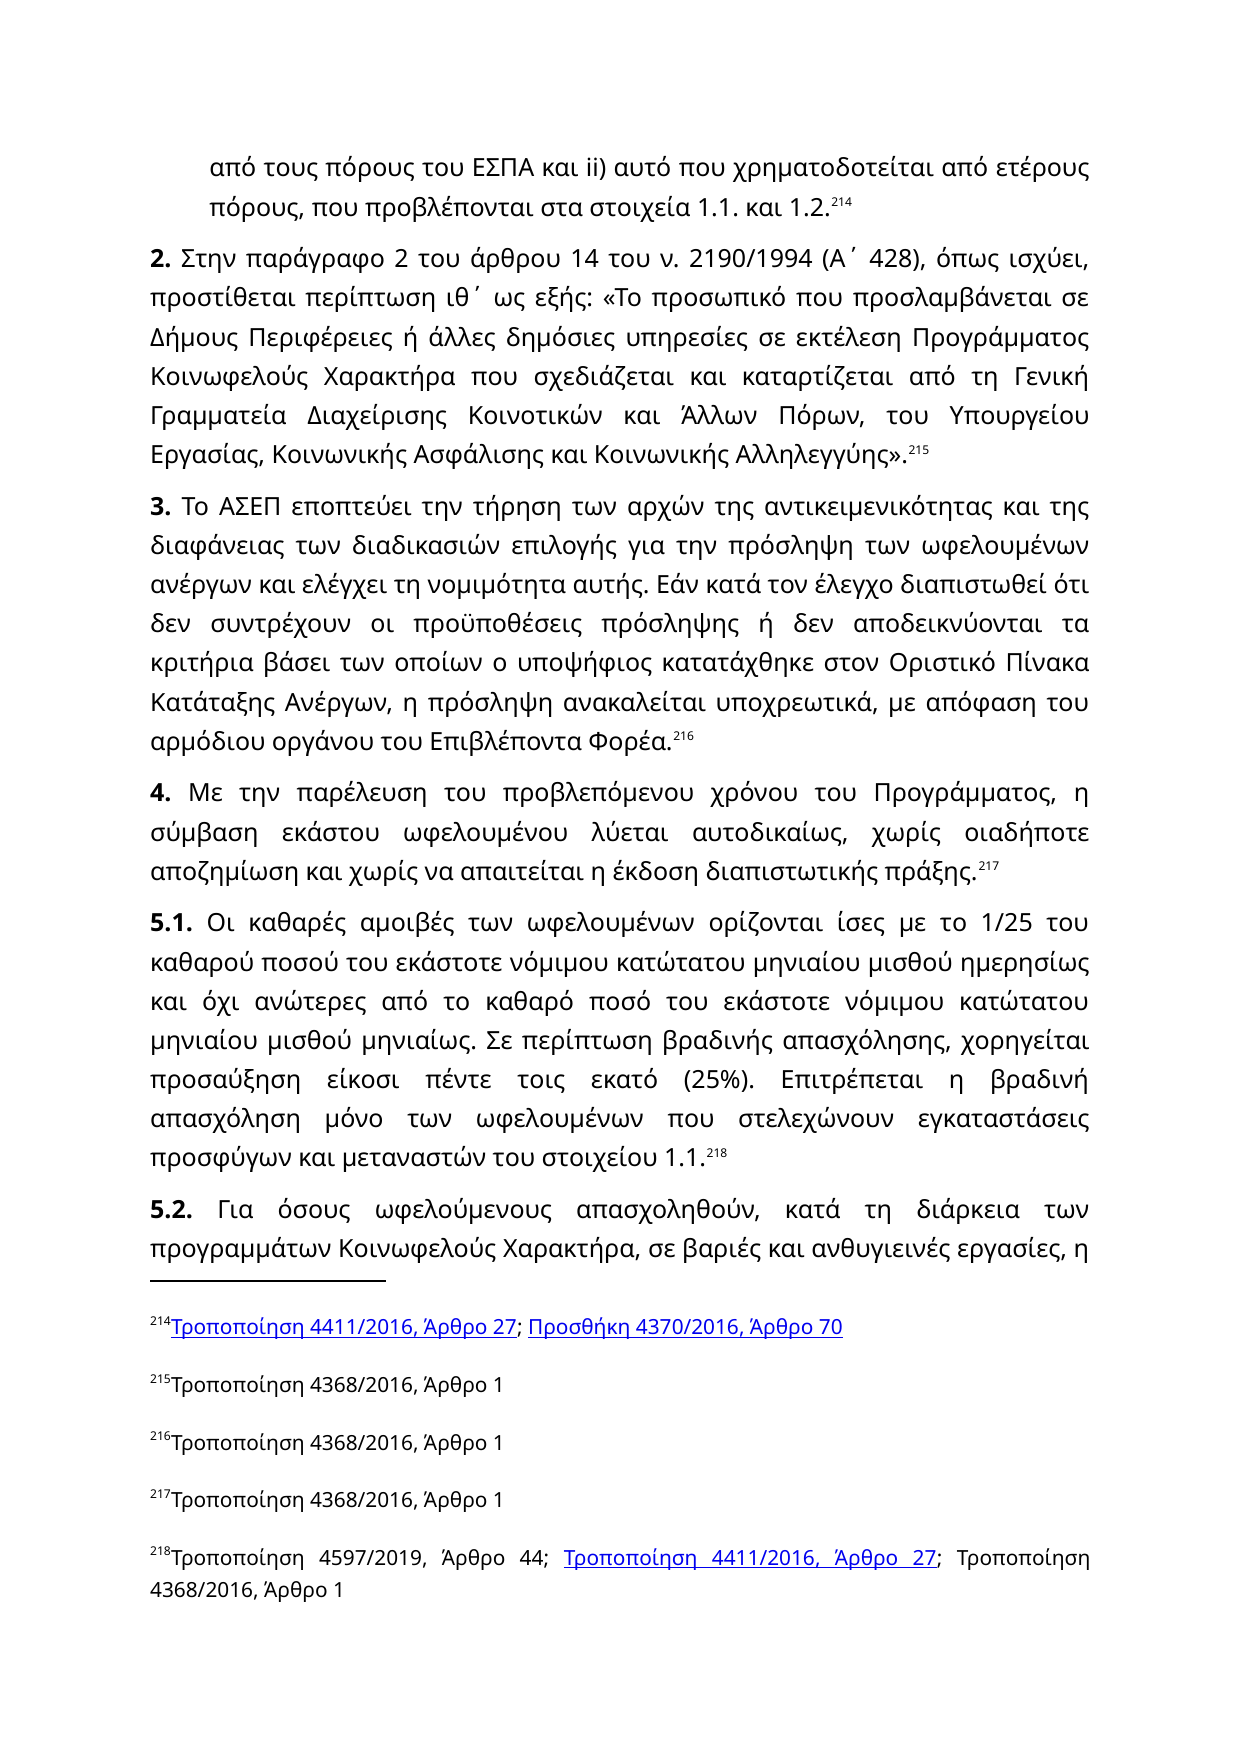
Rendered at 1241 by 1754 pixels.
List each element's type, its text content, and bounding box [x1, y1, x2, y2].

text 5.2. Για όσους ωφελούμενους απασχοληθούν, κατά τη διάρκεια των προγραμμάτων Κοινωφελούς Χαρακτήρα, σε βαριές και ανθυγιεινές εργασίες, η [150, 1192, 1090, 1265]
text Τροποποίηση 4368/2016, Άρθρο 1 [150, 1428, 1090, 1456]
text Τροποποίηση 4368/2016, Άρθρο 1 [150, 1370, 1090, 1398]
text Τροποποίηση 4411/2016, Άρθρο 27; Προσθήκη 4370/2016, Άρθρο 70 [150, 1312, 1090, 1341]
text Τροποποίηση 4368/2016, Άρθρο 1 [150, 1485, 1090, 1514]
text 2. Στην παράγραφο 2 του άρθρου 14 του ν. 2190/1994 (Α΄ 428), όπως ισχύει, προστίθεται περίπτωση ιθ΄ ως εξής: «Το προσωπικό που προσλαμβάνεται σε Δήμους Περιφέρειες ή άλλες δημόσιες υπηρεσίες σε εκτέλεση Προγράμματος Κοινωφελούς Χαρακτήρα που σχεδιάζεται και καταρτίζεται από τη Γενική Γραμματεία Διαχείρισης Κοινοτικών και Άλλων Πόρων, του Υπουργείου Εργασίας, Κοινωνικής Ασφάλισης και Κοινωνικής Αλληλεγγύης». [150, 241, 1090, 471]
text 3. Το ΑΣΕΠ εποπτεύει την τήρηση των αρχών της αντικειμενικότητας και της διαφάνειας των διαδικασιών επιλογής για την πρόσληψη των ωφελουμένων ανέργων και ελέγχει τη νομιμότητα αυτής. Εάν κατά τον έλεγχο διαπιστωθεί ότι δεν συντρέχουν οι προϋποθέσεις πρόσληψης ή δεν αποδεικνύονται τα κριτήρια βάσει των οποίων ο υποψήφιος κατατάχθηκε στον Οριστικό Πίνακα Κατάταξης Ανέργων, η πρόσληψη ανακαλείται υποχρεωτικά, με απόφαση του αρμόδιου οργάνου του Επιβλέποντα Φορέα. [150, 488, 1090, 757]
list από τους πόρους του ΕΣΠΑ και ii) αυτό που χρηματοδοτείται από ετέρους πόρους, που προβλέπονται στα στοιχεία 1.1. και 1.2. [150, 150, 1090, 223]
text 5.1. Οι καθαρές αμοιβές των ωφελουμένων ορίζονται ίσες με το 1/25 του καθαρού ποσού του εκάστοτε νόμιμου κατώτατου μηνιαίου μισθού ημερησίως και όχι ανώτερες από το καθαρό ποσό του εκάστοτε νόμιμου κατώτατου μηνιαίου μισθού μηνιαίως. Σε περίπτωση βραδινής απασχόλησης, χορηγείται προσαύξηση είκοσι πέντε τοις εκατό (25%). Επιτρέπεται η βραδινή απασχόληση μόνο των ωφελουμένων που στελεχώνουν εγκαταστάσεις προσφύγων και μεταναστών του στοιχείου 1.1. [150, 905, 1090, 1174]
text Τροποποίηση 4597/2019, Άρθρο 44; Τροποποίηση 4411/2016, Άρθρο 27; Τροποποίηση 4368/2016, Άρθρο 1 [150, 1543, 1090, 1604]
text 4. Με την παρέλευση του προβλεπόμενου χρόνου του Προγράμματος, η σύμβαση εκάστου ωφελουμένου λύεται αυτοδικαίως, χωρίς οιαδήποτε αποζημίωση και χωρίς να απαιτείται η έκδοση διαπιστωτικής πράξης. [150, 775, 1090, 887]
